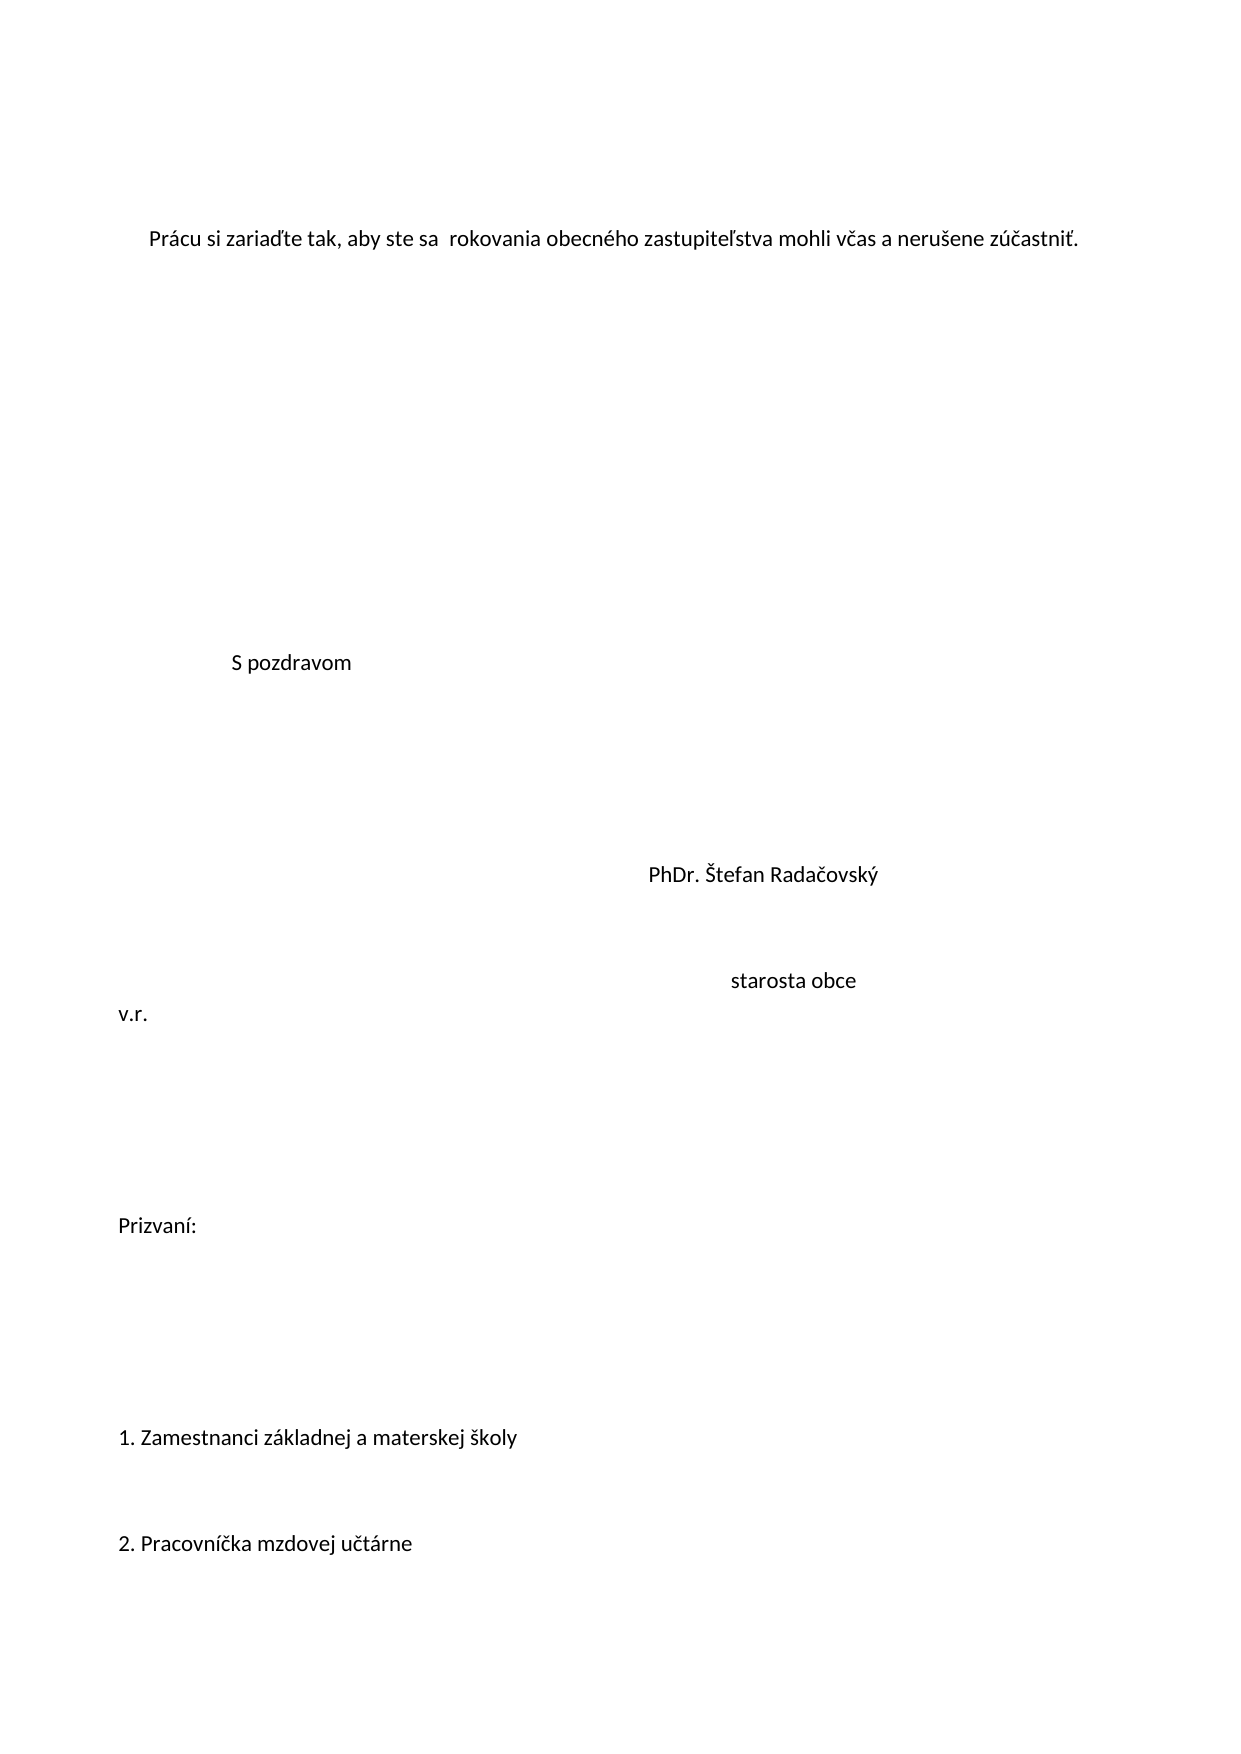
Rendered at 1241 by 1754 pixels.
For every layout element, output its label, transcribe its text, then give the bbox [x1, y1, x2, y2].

text starosta obce v.r. [118, 966, 1122, 1027]
text S pozdravom [118, 648, 1122, 676]
text 1. Zamestnanci základnej a materskej školy [118, 1423, 1122, 1451]
text Prácu si zariaďte tak, aby ste sa rokovania obecného zastupiteľstva mohli včas a nerušene zúčastniť. [118, 224, 1122, 252]
text Prizvaní: [118, 1211, 1122, 1239]
text PhDr. Štefan Radačovský [118, 860, 1122, 888]
text 2. Pracovníčka mzdovej učtárne [118, 1529, 1122, 1557]
